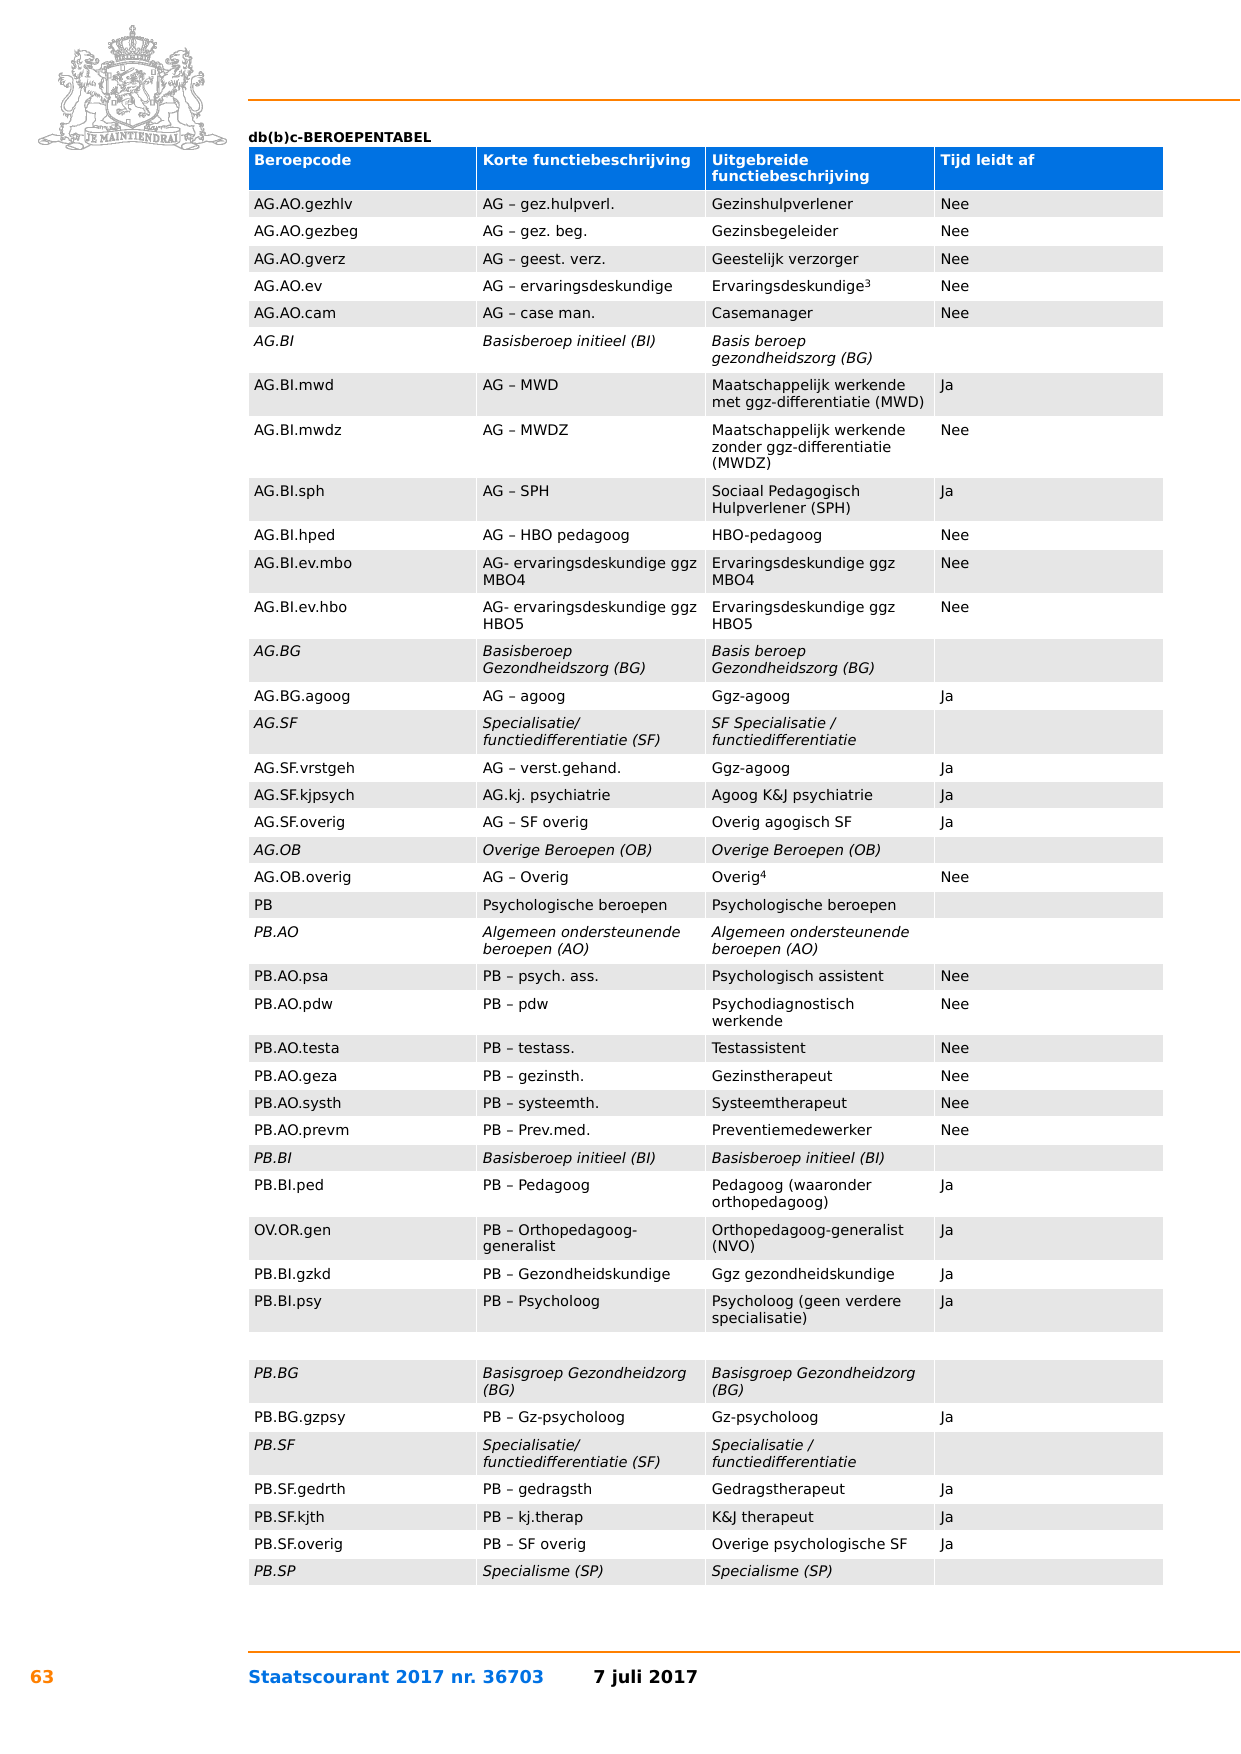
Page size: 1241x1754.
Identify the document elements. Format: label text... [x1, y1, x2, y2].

table_cell Geestelijk verzorger [706, 246, 934, 272]
table_cell Uitgebreide functiebeschrijving [706, 147, 934, 190]
table_cell AG.BI.hped [249, 523, 476, 549]
table_cell Nee [935, 550, 1163, 593]
table_cell PB.BI [249, 1145, 476, 1171]
table_cell AG.BI.ev.hbo [249, 594, 476, 638]
table_cell PB.BI.psy [249, 1289, 476, 1332]
table_cell Ja [935, 1261, 1163, 1287]
table_cell Nee [935, 991, 1163, 1034]
table_cell AG.kj. psychiatrie [477, 782, 705, 808]
table_cell Specialisatie / functiedifferentiatie [706, 1432, 934, 1475]
table_cell AG – case man. [477, 301, 705, 327]
table_cell Ervaringsdeskundige3 [706, 273, 934, 299]
table_cell Basisberoep initieel (BI) [706, 1145, 934, 1171]
table_cell AG.OB [249, 837, 476, 863]
table_cell Maatschappelijk werkende met ggz-differentiatie (MWD) [706, 373, 934, 416]
table_cell PB.AO.pdw [249, 991, 476, 1034]
table_cell PB.AO.psa [249, 964, 476, 990]
table_cell Maatschappelijk werkende zonder ggz-differentiatie (MWDZ) [706, 417, 934, 477]
table_cell HBO-pedagoog [706, 523, 934, 549]
table_cell Nee [935, 1063, 1163, 1089]
picture [38, 25, 227, 150]
table_cell PB.SF [249, 1432, 476, 1475]
table_cell [935, 1360, 1163, 1403]
table_cell Ja [935, 478, 1163, 521]
table_cell Nee [935, 301, 1163, 327]
table_cell Basisberoep Gezondheidszorg (BG) [477, 639, 705, 682]
table_cell Basis beroep Gezondheidszorg (BG) [706, 639, 934, 682]
table_cell PB – pdw [477, 991, 705, 1034]
table_cell Ja [935, 373, 1163, 416]
table_cell Casemanager [706, 301, 934, 327]
table_cell AG – verst.gehand. [477, 755, 705, 781]
table_cell SF Specialisatie / functiedifferentiatie [706, 710, 934, 754]
table_cell Algemeen ondersteunende beroepen (AO) [477, 919, 705, 962]
table_cell Psycholoog (geen verdere specialisatie) [706, 1289, 934, 1332]
table_cell AG – gez. beg. [477, 219, 705, 245]
table_cell Nee [935, 219, 1163, 245]
table_cell Basis beroep gezondheidszorg (BG) [706, 328, 934, 371]
table_cell AG – SPH [477, 478, 705, 521]
table_cell Basisberoep initieel (BI) [477, 328, 705, 371]
table_cell Preventiemedewerker [706, 1118, 934, 1144]
table_cell AG – MWDZ [477, 417, 705, 477]
table_cell Psychologisch assistent [706, 964, 934, 990]
table_cell PB.BI.gzkd [249, 1261, 476, 1287]
table_cell PB – gezinsth. [477, 1063, 705, 1089]
table_cell Beroepcode [249, 147, 476, 190]
table_cell PB – psych. ass. [477, 964, 705, 990]
table_cell Ja [935, 1476, 1163, 1503]
table_cell Nee [935, 273, 1163, 299]
table_cell Ggz-agoog [706, 755, 934, 781]
table_cell Overig agogisch SF [706, 810, 934, 836]
table_cell PB – Gezondheidskundige [477, 1261, 705, 1287]
table_cell Basisgroep Gezondheidzorg (BG) [706, 1360, 934, 1403]
table_cell PB.BI.ped [249, 1172, 476, 1216]
table_cell PB – Pedagoog [477, 1172, 705, 1216]
table_cell [935, 837, 1163, 863]
table_cell Gezinsbegeleider [706, 219, 934, 245]
table_cell AG.BI.mwdz [249, 417, 476, 477]
table_cell PB – systeemth. [477, 1090, 705, 1116]
table_cell AG.AO.gezhlv [249, 191, 476, 217]
table_cell PB.AO.prevm [249, 1118, 476, 1144]
table_cell [935, 328, 1163, 371]
table_cell Ja [935, 1217, 1163, 1260]
table_cell Ja [935, 810, 1163, 836]
table_cell AG.SF.overig [249, 810, 476, 836]
table_cell K&J therapeut [706, 1504, 934, 1530]
table_cell Ja [935, 1531, 1163, 1557]
table_cell Systeemtherapeut [706, 1090, 934, 1116]
table_cell Ja [935, 782, 1163, 808]
table_cell PB.BG [249, 1360, 476, 1403]
table_cell Ja [935, 1172, 1163, 1216]
table_cell Testassistent [706, 1035, 934, 1062]
table_cell Sociaal Pedagogisch Hulpverlener (SPH) [706, 478, 934, 521]
table_cell AG.SF.vrstgeh [249, 755, 476, 781]
table_cell AG.BI [249, 328, 476, 371]
table_cell [935, 1432, 1163, 1475]
table_cell Overige Beroepen (OB) [477, 837, 705, 863]
table_cell AG.BI.mwd [249, 373, 476, 416]
table_cell AG – Overig [477, 864, 705, 891]
table_cell PB – Orthopedagoog-generalist [477, 1217, 705, 1260]
table_cell PB – kj.therap [477, 1504, 705, 1530]
table_cell Specialisme (SP) [477, 1559, 705, 1585]
table_cell Nee [935, 864, 1163, 891]
table_cell PB – SF overig [477, 1531, 705, 1557]
table_cell Nee [935, 417, 1163, 477]
table_cell Gz-psycholoog [706, 1405, 934, 1431]
table_cell OV.OR.gen [249, 1217, 476, 1260]
table_cell Overige psychologische SF [706, 1531, 934, 1557]
table_cell Nee [935, 964, 1163, 990]
table_cell Psychologische beroepen [706, 892, 934, 918]
table_cell AG – SF overig [477, 810, 705, 836]
table_cell Psychodiagnostisch werkende [706, 991, 934, 1034]
table_cell [477, 1333, 705, 1359]
table_cell AG.SF [249, 710, 476, 754]
table_cell Gedragstherapeut [706, 1476, 934, 1503]
table_cell PB.AO.geza [249, 1063, 476, 1089]
table_cell AG – agoog [477, 683, 705, 709]
table_cell PB – Gz-psycholoog [477, 1405, 705, 1431]
table_cell Psychologische beroepen [477, 892, 705, 918]
table_cell [935, 1333, 1163, 1359]
table_cell PB.AO.testa [249, 1035, 476, 1062]
table_cell AG.AO.gverz [249, 246, 476, 272]
table_cell PB [249, 892, 476, 918]
table_cell Agoog K&J psychiatrie [706, 782, 934, 808]
table_cell AG.SF.kjpsych [249, 782, 476, 808]
table_cell Specialisme (SP) [706, 1559, 934, 1585]
table_cell Tijd leidt af [935, 147, 1163, 190]
table_cell Ervaringsdeskundige ggz HBO5 [706, 594, 934, 638]
table_cell Ggz gezondheidskundige [706, 1261, 934, 1287]
table_cell Basisberoep initieel (BI) [477, 1145, 705, 1171]
table_cell AG.OB.overig [249, 864, 476, 891]
table_cell Orthopedagoog-generalist (NVO) [706, 1217, 934, 1260]
table_cell AG- ervaringsdeskundige ggz MBO4 [477, 550, 705, 593]
table_cell [935, 1559, 1163, 1585]
table_cell AG – gez.hulpverl. [477, 191, 705, 217]
table_cell [935, 1145, 1163, 1171]
table_cell AG.AO.cam [249, 301, 476, 327]
table_cell AG- ervaringsdeskundige ggz HBO5 [477, 594, 705, 638]
table_cell Ggz-agoog [706, 683, 934, 709]
table_cell Basisgroep Gezondheidzorg (BG) [477, 1360, 705, 1403]
table_cell AG.AO.ev [249, 273, 476, 299]
table_cell Gezinstherapeut [706, 1063, 934, 1089]
table_cell Korte functiebeschrijving [477, 147, 705, 190]
table_cell AG – ervaringsdeskundige [477, 273, 705, 299]
table_cell Ja [935, 1405, 1163, 1431]
table_cell AG – HBO pedagoog [477, 523, 705, 549]
table_cell Specialisatie/ functiedifferentiatie (SF) [477, 710, 705, 754]
table_cell AG.BI.ev.mbo [249, 550, 476, 593]
table_cell PB.AO [249, 919, 476, 962]
table_cell PB.SP [249, 1559, 476, 1585]
table_cell PB – testass. [477, 1035, 705, 1062]
table_cell Ja [935, 1289, 1163, 1332]
table_cell Overige Beroepen (OB) [706, 837, 934, 863]
table_cell Specialisatie/ functiedifferentiatie (SF) [477, 1432, 705, 1475]
table_cell AG.AO.gezbeg [249, 219, 476, 245]
table_cell Ervaringsdeskundige ggz MBO4 [706, 550, 934, 593]
table_cell Nee [935, 1035, 1163, 1062]
table_cell [249, 1333, 476, 1359]
table_cell Pedagoog (waaronder orthopedagoog) [706, 1172, 934, 1216]
table_cell PB.SF.overig [249, 1531, 476, 1557]
table_cell [935, 639, 1163, 682]
table_cell Overig4 [706, 864, 934, 891]
table_cell PB.SF.kjth [249, 1504, 476, 1530]
table_cell Ja [935, 755, 1163, 781]
table_cell Nee [935, 246, 1163, 272]
table_cell Gezinshulpverlener [706, 191, 934, 217]
table_cell Ja [935, 1504, 1163, 1530]
table_cell Algemeen ondersteunende beroepen (AO) [706, 919, 934, 962]
table_cell [935, 710, 1163, 754]
table_cell PB – gedragsth [477, 1476, 705, 1503]
table_cell AG – MWD [477, 373, 705, 416]
table_cell Nee [935, 594, 1163, 638]
table_cell AG.BG.agoog [249, 683, 476, 709]
table_cell [935, 892, 1163, 918]
table_cell AG.BG [249, 639, 476, 682]
table_cell Nee [935, 191, 1163, 217]
table_cell AG – geest. verz. [477, 246, 705, 272]
table_cell [935, 919, 1163, 962]
table_cell [706, 1333, 934, 1359]
table_cell Nee [935, 1118, 1163, 1144]
table_cell PB.BG.gzpsy [249, 1405, 476, 1431]
table_cell PB – Psycholoog [477, 1289, 705, 1332]
table_cell PB.AO.systh [249, 1090, 476, 1116]
table_cell Nee [935, 523, 1163, 549]
table_cell PB.SF.gedrth [249, 1476, 476, 1503]
table_cell Nee [935, 1090, 1163, 1116]
table_header db(b)c-BEROEPENTABEL [248, 130, 1163, 146]
table_cell AG.BI.sph [249, 478, 476, 521]
table_cell Ja [935, 683, 1163, 709]
table_cell PB – Prev.med. [477, 1118, 705, 1144]
